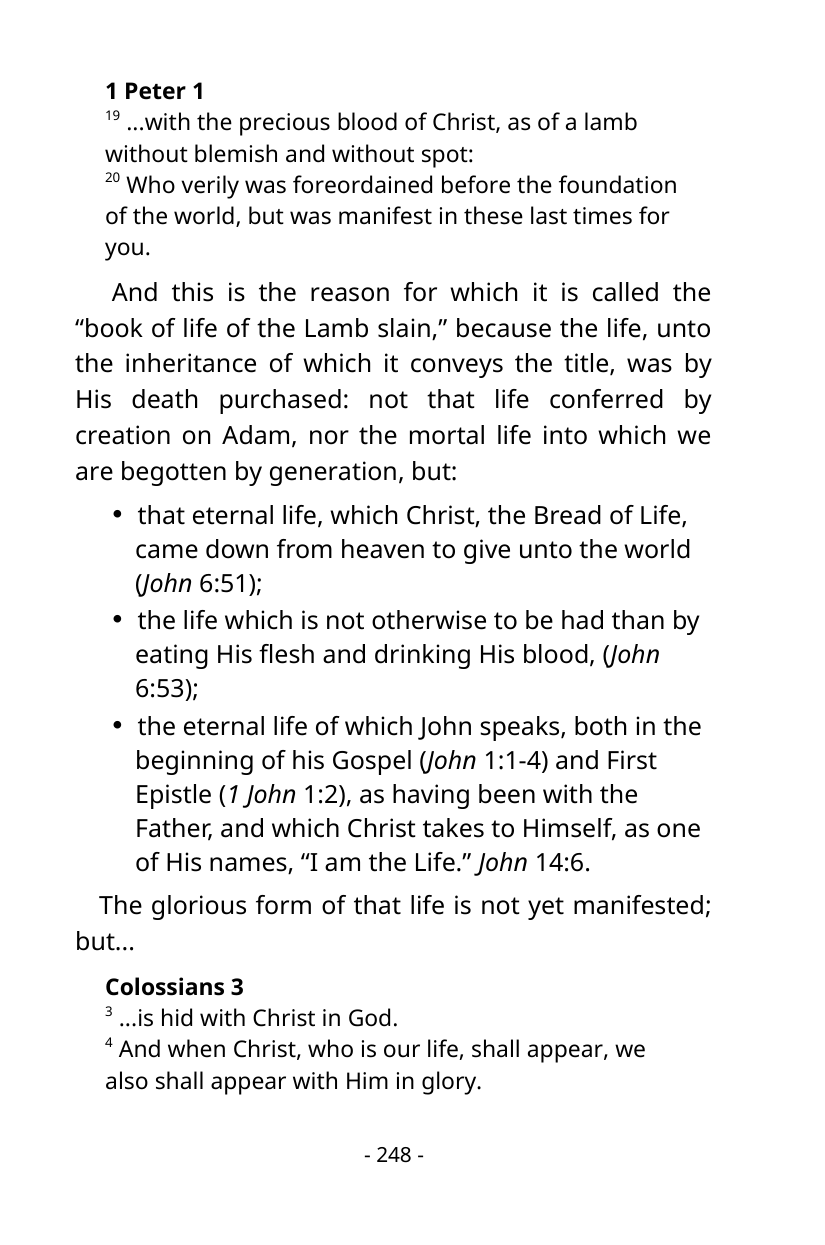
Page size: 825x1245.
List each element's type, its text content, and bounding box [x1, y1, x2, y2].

list that eternal life, which Christ, the Bread of Life, came down from heaven to give unto the world (John 6:51); [112, 498, 712, 600]
list the life which is not otherwise to be had than by eating His flesh and drinking His blood, (John 6:53); [112, 603, 712, 705]
text And this is the reason for which it is called the “book of life of the Lamb slain,” because the life, unto the inheritance of which it conveys the title, was by His death purchased: not that life conferred by creation on Adam, nor the mortal life into which we are begotten by generation, but: [75, 274, 712, 487]
text Colossians 3 [105, 971, 712, 1002]
list the eternal life of which John speaks, both in the beginning of his Gospel (John 1:1-4) and First Epistle (1 John 1:2), as having been with the Father, and which Christ takes to Himself, as one of His names, “I am the Life.” John 14:6. [112, 708, 712, 878]
text The glorious form of that life is not yet manifested; but... [75, 887, 712, 957]
text 3 ...is hid with Christ in God. [105, 1002, 682, 1033]
text 4 And when Christ, who is our life, shall appear, we also shall appear with Him in glory. [105, 1033, 682, 1096]
text 20 Who verily was foreordained before the foundation of the world, but was manifest in these last times for you. [105, 169, 682, 262]
text 1 Peter 1 [105, 75, 712, 106]
text 19 ...with the precious blood of Christ, as of a lamb without blemish and without spot: [105, 106, 682, 169]
